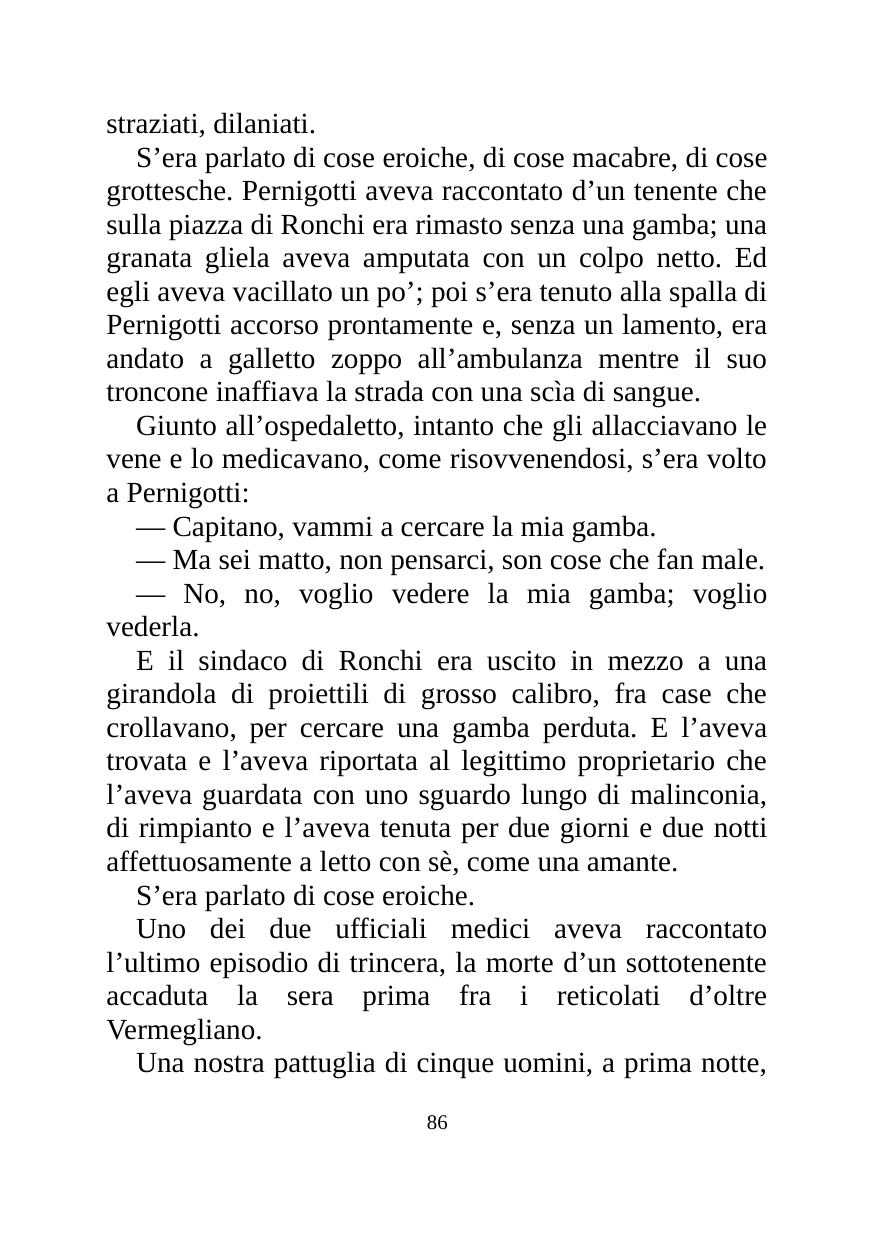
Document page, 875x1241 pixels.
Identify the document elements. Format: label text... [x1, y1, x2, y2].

text S’era parlato di cose eroiche. [106, 878, 768, 911]
text — Capitano, vammi a cercare la mia gamba. [106, 509, 768, 542]
text — No, no, voglio vedere la mia gamba; voglio vederla. [106, 576, 768, 643]
text — Ma sei matto, non pensarci, son cose che fan male. [106, 542, 768, 576]
text E il sindaco di Ronchi era uscito in mezzo a una girandola di proiettili di grosso calibro, fra case che crollavano, per cercare una gamba perduta. E l’aveva trovata e l’aveva riportata al legittimo proprietario che l’aveva guardata con uno sguardo lungo di malinconia, di rimpianto e l’aveva tenuta per due giorni e due notti affettuosamente a letto con sè, come una amante. [106, 643, 768, 878]
text straziati, dilaniati. [106, 106, 768, 140]
text Una nostra pattuglia di cinque uomini, a prima notte, [106, 1045, 768, 1079]
text Uno dei due ufficiali medici aveva raccontato l’ultimo episodio di trincera, la morte d’un sottotenente accaduta la sera prima fra i reticolati d’oltre Vermegliano. [106, 911, 768, 1045]
text Giunto all’ospedaletto, intanto che gli allacciavano le vene e lo medicavano, come risovvenendosi, s’era volto a Pernigotti: [106, 408, 768, 509]
text S’era parlato di cose eroiche, di cose macabre, di cose grottesche. Pernigotti aveva raccontato d’un tenente che sulla piazza di Ronchi era rimasto senza una gamba; una granata gliela aveva amputata con un colpo netto. Ed egli aveva vacillato un po’; poi s’era tenuto alla spalla di Pernigotti accorso prontamente e, senza un lamento, era andato a galletto zoppo all’ambulanza mentre il suo troncone inaffiava la strada con una scìa di sangue. [106, 140, 768, 408]
